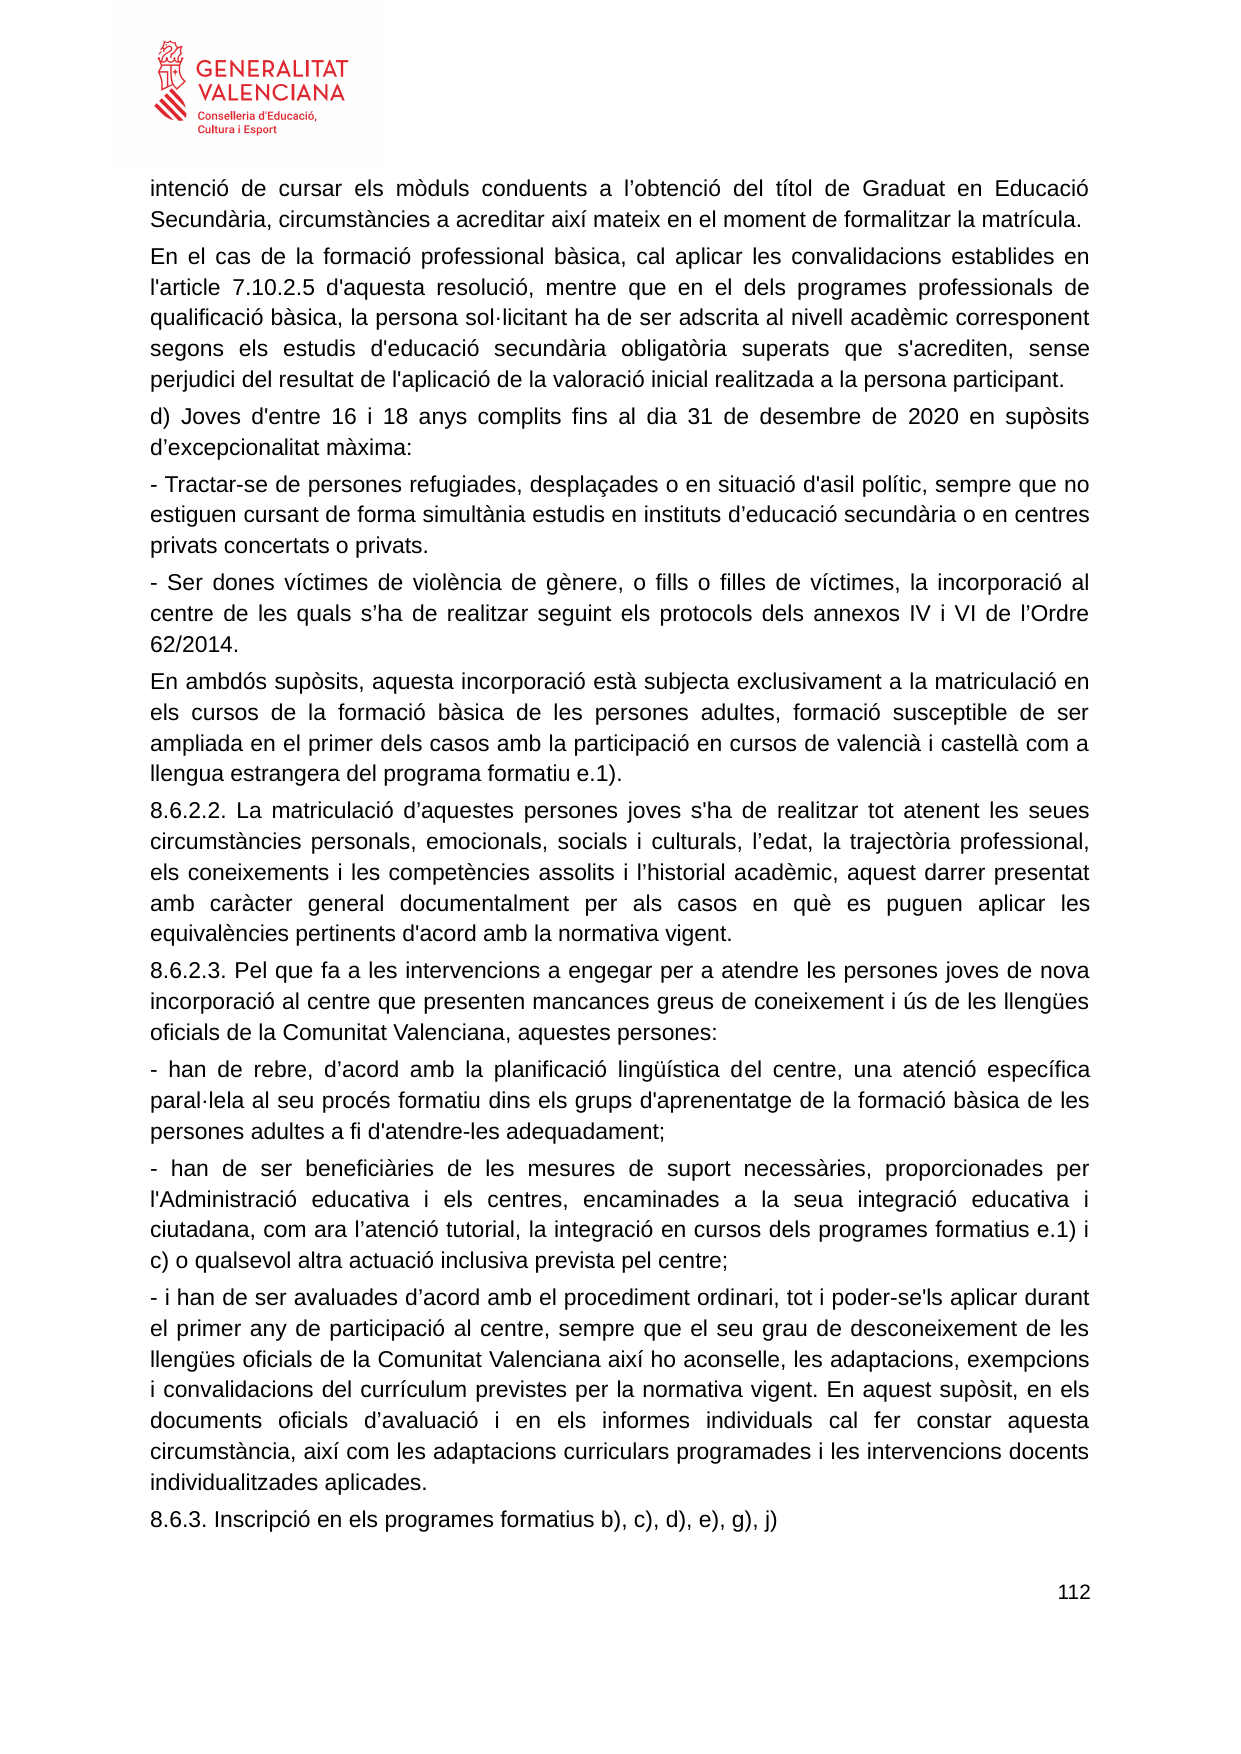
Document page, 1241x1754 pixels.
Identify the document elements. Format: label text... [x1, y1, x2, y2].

text - i han de ser avaluades d’acord amb el procediment ordinari, tot i poder-se'ls aplicar durant el primer any de participació al centre, sempre que el seu grau de desconeixement de les llengües oficials de la Comunitat Valenciana així ho aconselle, les adaptacions, exempcions i convalidacions del currículum previstes per la normativa vigent. En aquest supòsit, en els documents oficials d’avaluació i en els informes individuals cal fer constar aquesta circumstància, així com les adaptacions curriculars programades i les intervencions docents individualitzades aplicades. [150, 1285, 1091, 1495]
text d) Joves d'entre 16 i 18 anys complits fins al dia 31 de desembre de 2020 en supòsits d’excepcionalitat màxima: [150, 403, 1091, 460]
text - Ser dones víctimes de violència de gènere, o fills o filles de víctimes, la incorporació al centre de les quals s’ha de realitzar seguint els protocols dels annexos IV i VI de l’Ordre 62/2014. [150, 570, 1091, 657]
text 8.6.3. Inscripció en els programes formatius b), c), d), e), g), j) [150, 1506, 1091, 1532]
text - Tractar-se de persones refugiades, desplaçades o en situació d'asil polític, sempre que no estiguen cursant de forma simultània estudis en instituts d’educació secundària o en centres privats concertats o privats. [150, 471, 1091, 558]
text 8.6.2.3. Pel que fa a les intervencions a engegar per a atendre les persones joves de nova incorporació al centre que presenten mancances greus de coneixement i ús de les llengües oficials de la Comunitat Valenciana, aquestes persones: [150, 958, 1091, 1045]
text En el cas de la formació professional bàsica, cal aplicar les convalidacions establides en l'article 7.10.2.5 d'aquesta resolució, mentre que en el dels programes professionals de qualificació bàsica, la persona sol·licitant ha de ser adscrita al nivell acadèmic corresponent segons els estudis d'educació secundària obligatòria superats que s'acrediten, sense perjudici del resultat de l'aplicació de la valoració inicial realitzada a la persona participant. [150, 243, 1091, 392]
text - han de rebre, d’acord amb la planificació lingüística del centre, una atenció específica paral·lela al seu procés formatiu dins els grups d'aprenentatge de la formació bàsica de les persones adultes a fi d'atendre-les adequadament; [150, 1057, 1091, 1144]
picture [114, 0, 388, 172]
text intenció de cursar els mòduls conduents a l’obtenció del títol de Graduat en Educació Secundària, circumstàncies a acreditar així mateix en el moment de formalitzar la matrícula. [150, 176, 1091, 232]
text En ambdós supòsits, aquesta incorporació està subjecta exclusivament a la matriculació en els cursos de la formació bàsica de les persones adultes, formació susceptible de ser ampliada en el primer dels casos amb la participació en cursos de valencià i castellà com a llengua estrangera del programa formatiu e.1). [150, 669, 1091, 787]
text - han de ser beneficiàries de les mesures de suport necessàries, proporcionades per l'Administració educativa i els centres, encaminades a la seua integració educativa i ciutadana, com ara l’atenció tutorial, la integració en cursos dels programes formatius e.1) i c) o qualsevol altra actuació inclusiva prevista pel centre; [150, 1156, 1091, 1273]
text 8.6.2.2. La matriculació d’aquestes persones joves s'ha de realitzar tot atenent les seues circumstàncies personals, emocionals, socials i culturals, l’edat, la trajectòria professional, els coneixements i les competències assolits i l’historial acadèmic, aquest darrer presentat amb caràcter general documentalment per als casos en què es puguen aplicar les equivalències pertinents d'acord amb la normativa vigent. [150, 798, 1091, 947]
